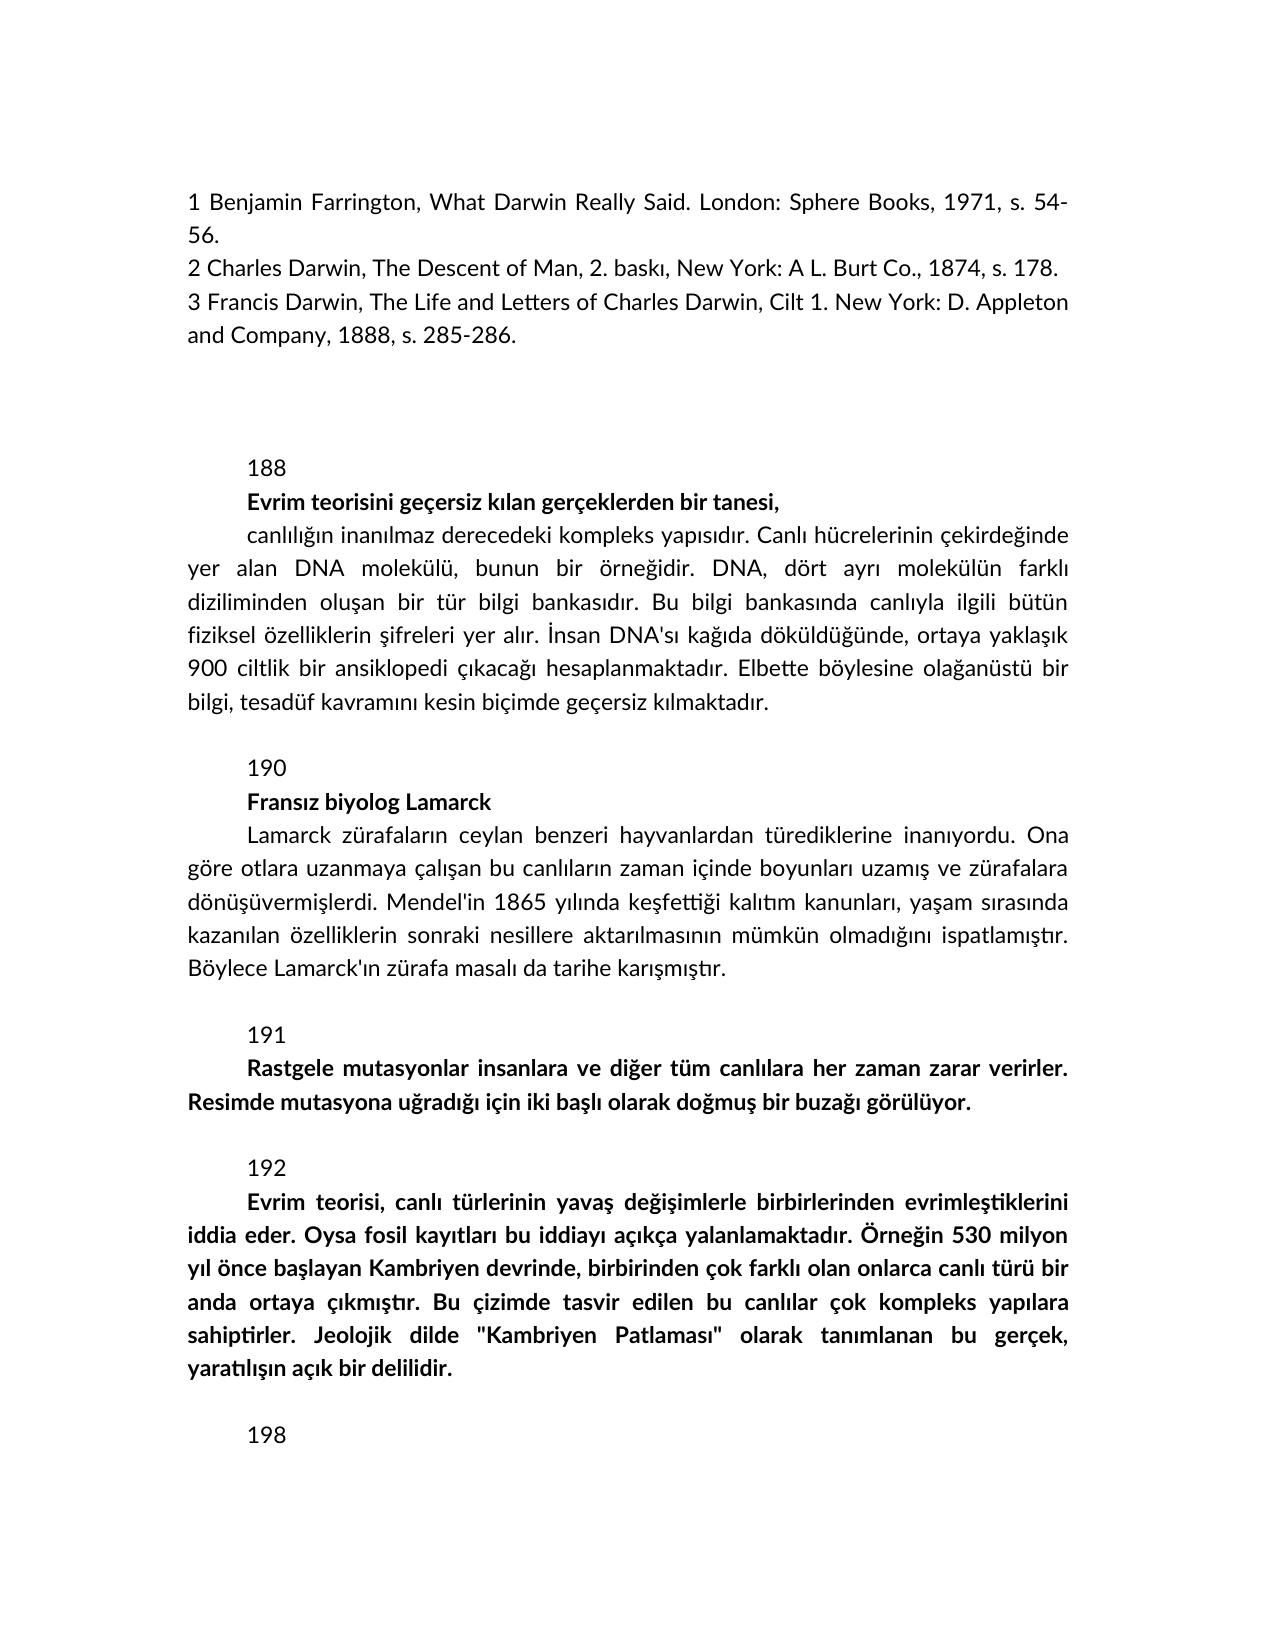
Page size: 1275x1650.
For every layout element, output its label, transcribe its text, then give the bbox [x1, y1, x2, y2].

text 1 Benjamin Farrington, What Darwin Really Said. London: Sphere Books, 1971, s. 54-56. [187, 183, 1070, 250]
text 2 Charles Darwin, The Descent of Man, 2. baskı, New York: A L. Burt Co., 1874, s. 178. [187, 250, 1070, 283]
text 198 [187, 1417, 1070, 1450]
text canlılığın inanılmaz derecedeki kompleks yapısıdır. Canlı hücrelerinin çekirdeğinde yer alan DNA molekülü, bunun bir örneğidir. DNA, dört ayrı molekülün farklı diziliminden oluşan bir tür bilgi bankasıdır. Bu bilgi bankasında canlıyla ilgili bütün fiziksel özelliklerin şifreleri yer alır. İnsan DNA'sı kağıda döküldüğünde, ortaya yaklaşık 900 ciltlik bir ansiklopedi çıkacağı hesaplanmaktadır. Elbette böylesine olağanüstü bir bilgi, tesadüf kavramını kesin biçimde geçersiz kılmaktadır. [187, 517, 1070, 717]
text 190 [187, 750, 1070, 783]
text Lamarck zürafaların ceylan benzeri hayvanlardan türediklerine inanıyordu. Ona göre otlara uzanmaya çalışan bu canlıların zaman içinde boyunları uzamış ve zürafalara dönüşüvermişlerdi. Mendel'in 1865 yılında keşfettiği kalıtım kanunları, yaşam sırasında kazanılan özelliklerin sonraki nesillere aktarılmasının mümkün olmadığını ispatlamıştır. Böylece Lamarck'ın zürafa masalı da tarihe karışmıştır. [187, 817, 1070, 983]
text Fransız biyolog Lamarck [187, 783, 1070, 817]
text 192 [187, 1150, 1070, 1183]
text 188 [187, 450, 1070, 483]
text 191 [187, 1017, 1070, 1050]
text Rastgele mutasyonlar insanlara ve diğer tüm canlılara her zaman zarar verirler. Resimde mutasyona uğradığı için iki başlı olarak doğmuş bir buzağı görülüyor. [187, 1050, 1070, 1117]
text Evrim teorisi, canlı türlerinin yavaş değişimlerle birbirlerinden evrimleştiklerini iddia eder. Oysa fosil kayıtları bu iddiayı açıkça yalanlamaktadır. Örneğin 530 milyon yıl önce başlayan Kambriyen devrinde, birbirinden çok farklı olan onlarca canlı türü bir anda ortaya çıkmıştır. Bu çizimde tasvir edilen bu canlılar çok kompleks yapılara sahiptirler. Jeolojik dilde "Kambriyen Patlaması" olarak tanımlanan bu gerçek, yaratılışın açık bir delilidir. [187, 1183, 1070, 1383]
text Evrim teorisini geçersiz kılan gerçeklerden bir tanesi, [187, 483, 1070, 517]
text 3 Francis Darwin, The Life and Letters of Charles Darwin, Cilt 1. New York: D. Appleton and Company, 1888, s. 285-286. [187, 283, 1070, 350]
